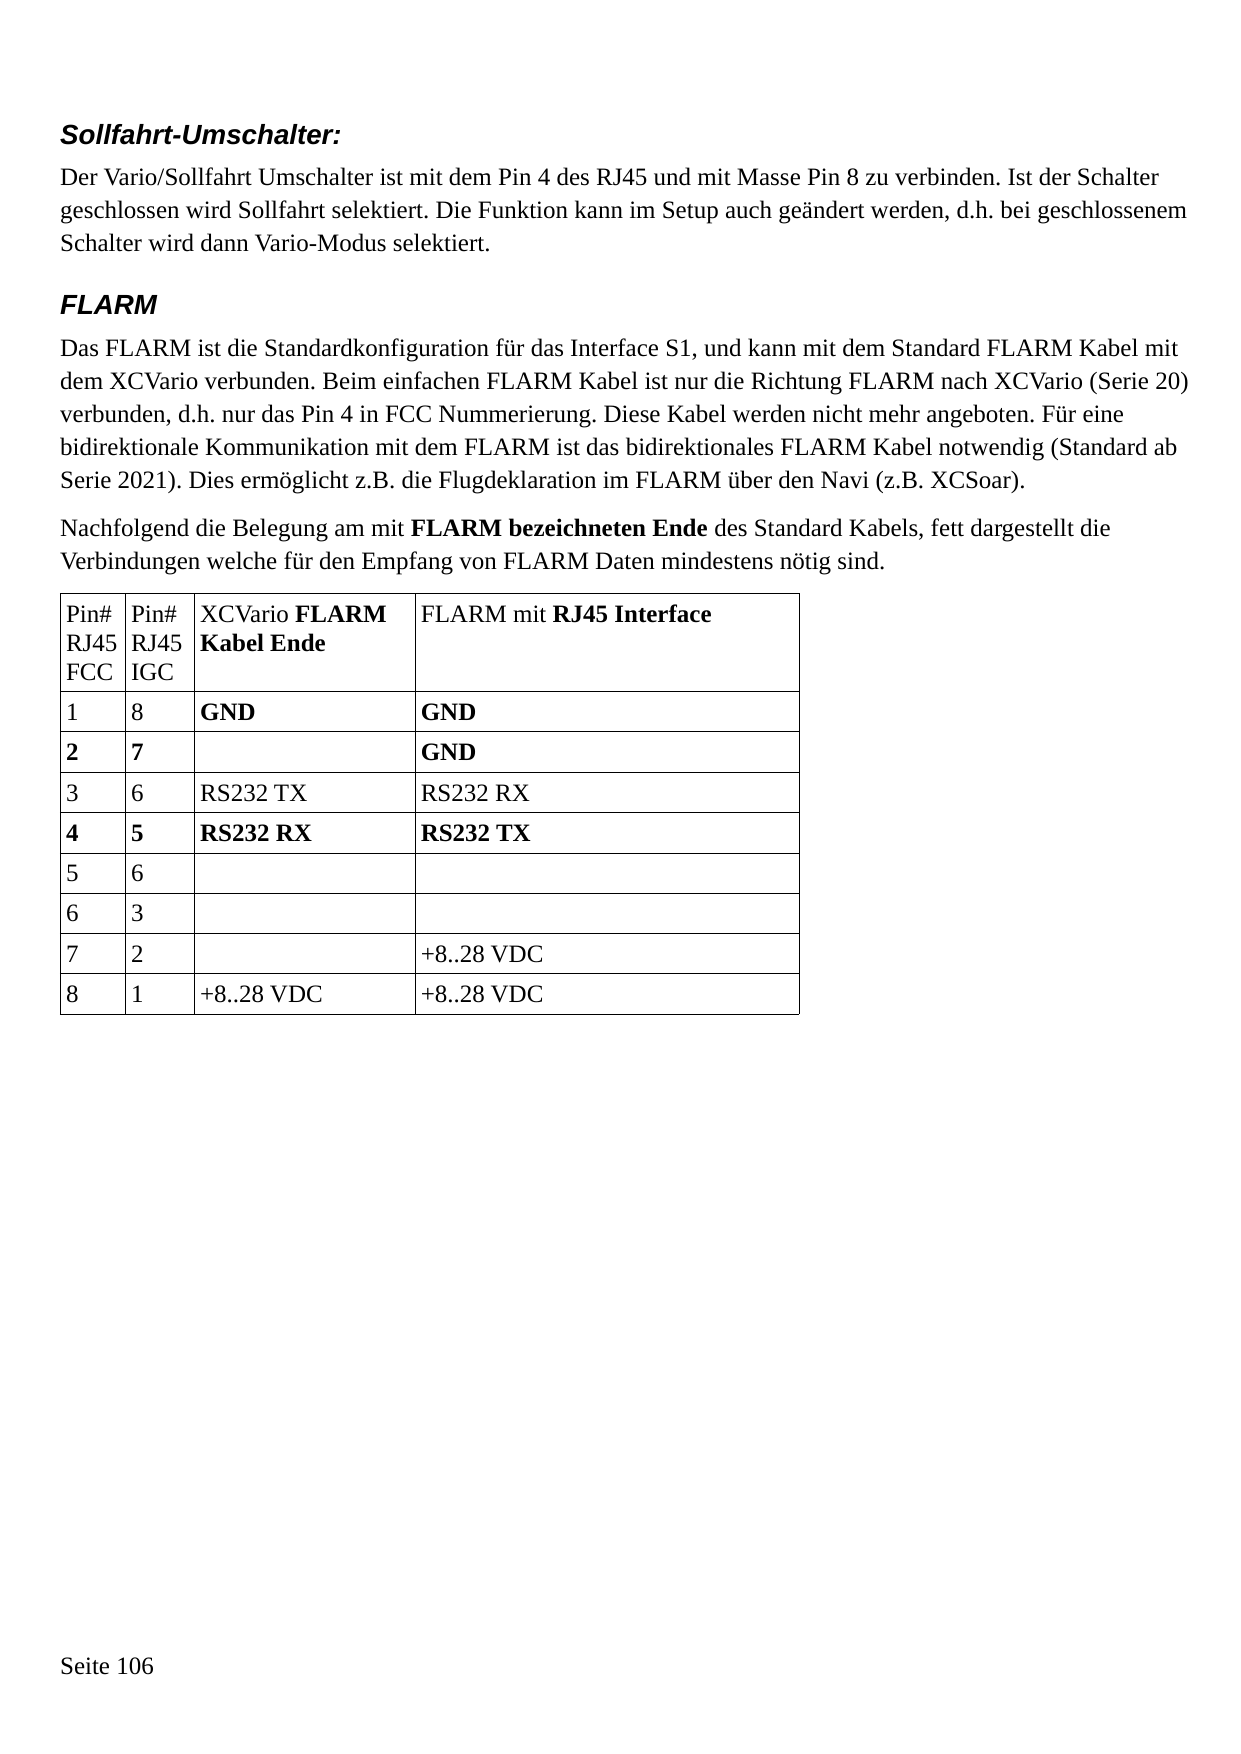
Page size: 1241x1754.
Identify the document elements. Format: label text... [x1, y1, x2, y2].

table_cell 6 [61, 894, 125, 933]
table_cell RS232 RX [416, 773, 799, 812]
table_cell GND [195, 692, 415, 731]
table_cell 8 [126, 692, 194, 731]
table_cell [195, 894, 415, 933]
table_cell 5 [126, 813, 194, 852]
table_cell GND [416, 732, 799, 772]
table_cell +8..28 VDC [195, 974, 415, 1014]
table_header Pin# RJ45 FCC [61, 594, 125, 691]
table_cell +8..28 VDC [416, 934, 799, 973]
table_header XCVario FLARM Kabel Ende [195, 594, 415, 691]
table_cell RS232 TX [416, 813, 799, 852]
table_cell [195, 732, 415, 772]
table_cell 1 [61, 692, 125, 731]
table_cell +8..28 VDC [416, 974, 799, 1014]
table_cell 4 [61, 813, 125, 852]
subtitle FLARM [60, 289, 1207, 321]
text Der Vario/Sollfahrt Umschalter ist mit dem Pin 4 des RJ45 und mit Masse Pin 8 zu verbinden. Ist der Schalter geschlossen wird Sollfahrt selektiert. Die Funktion kann im Setup auch geändert werden, d.h. bei geschlossenem Schalter wird dann Vario-Modus selektiert. [60, 162, 1207, 257]
table_cell 1 [126, 974, 194, 1014]
text Das FLARM ist die Standardkonfiguration für das Interface S1, und kann mit dem Standard FLARM Kabel mit dem XCVario verbunden. Beim einfachen FLARM Kabel ist nur die Richtung FLARM nach XCVario (Serie 20) verbunden, d.h. nur das Pin 4 in FCC Nummerierung. Diese Kabel werden nicht mehr angeboten. Für eine bidirektionale Kommunikation mit dem FLARM ist das bidirektionales FLARM Kabel notwendig (Standard ab Serie 2021). Dies ermöglicht z.B. die Flugdeklaration im FLARM über den Navi (z.B. XCSoar). [60, 333, 1207, 494]
table_cell [195, 854, 415, 893]
table_cell 6 [126, 773, 194, 812]
table_cell 2 [61, 732, 125, 772]
table_cell 6 [126, 854, 194, 893]
table_cell 3 [61, 773, 125, 812]
table_cell [195, 934, 415, 973]
table_cell 3 [126, 894, 194, 933]
table_cell 7 [126, 732, 194, 772]
table_cell 5 [61, 854, 125, 893]
table_cell 2 [126, 934, 194, 973]
table_cell [416, 854, 799, 893]
table_cell 7 [61, 934, 125, 973]
subtitle Sollfahrt-Umschalter: [60, 118, 1207, 150]
table_cell [416, 894, 799, 933]
table_cell GND [416, 692, 799, 731]
text Nachfolgend die Belegung am mit FLARM bezeichneten Ende des Standard Kabels, fett dargestellt die Verbindungen welche für den Empfang von FLARM Daten mindestens nötig sind. [60, 513, 1207, 574]
table_cell 8 [61, 974, 125, 1014]
table_cell RS232 RX [195, 813, 415, 852]
table_cell RS232 TX [195, 773, 415, 812]
table_header Pin# RJ45 IGC [126, 594, 194, 691]
table_header FLARM mit RJ45 Interface [416, 594, 799, 691]
